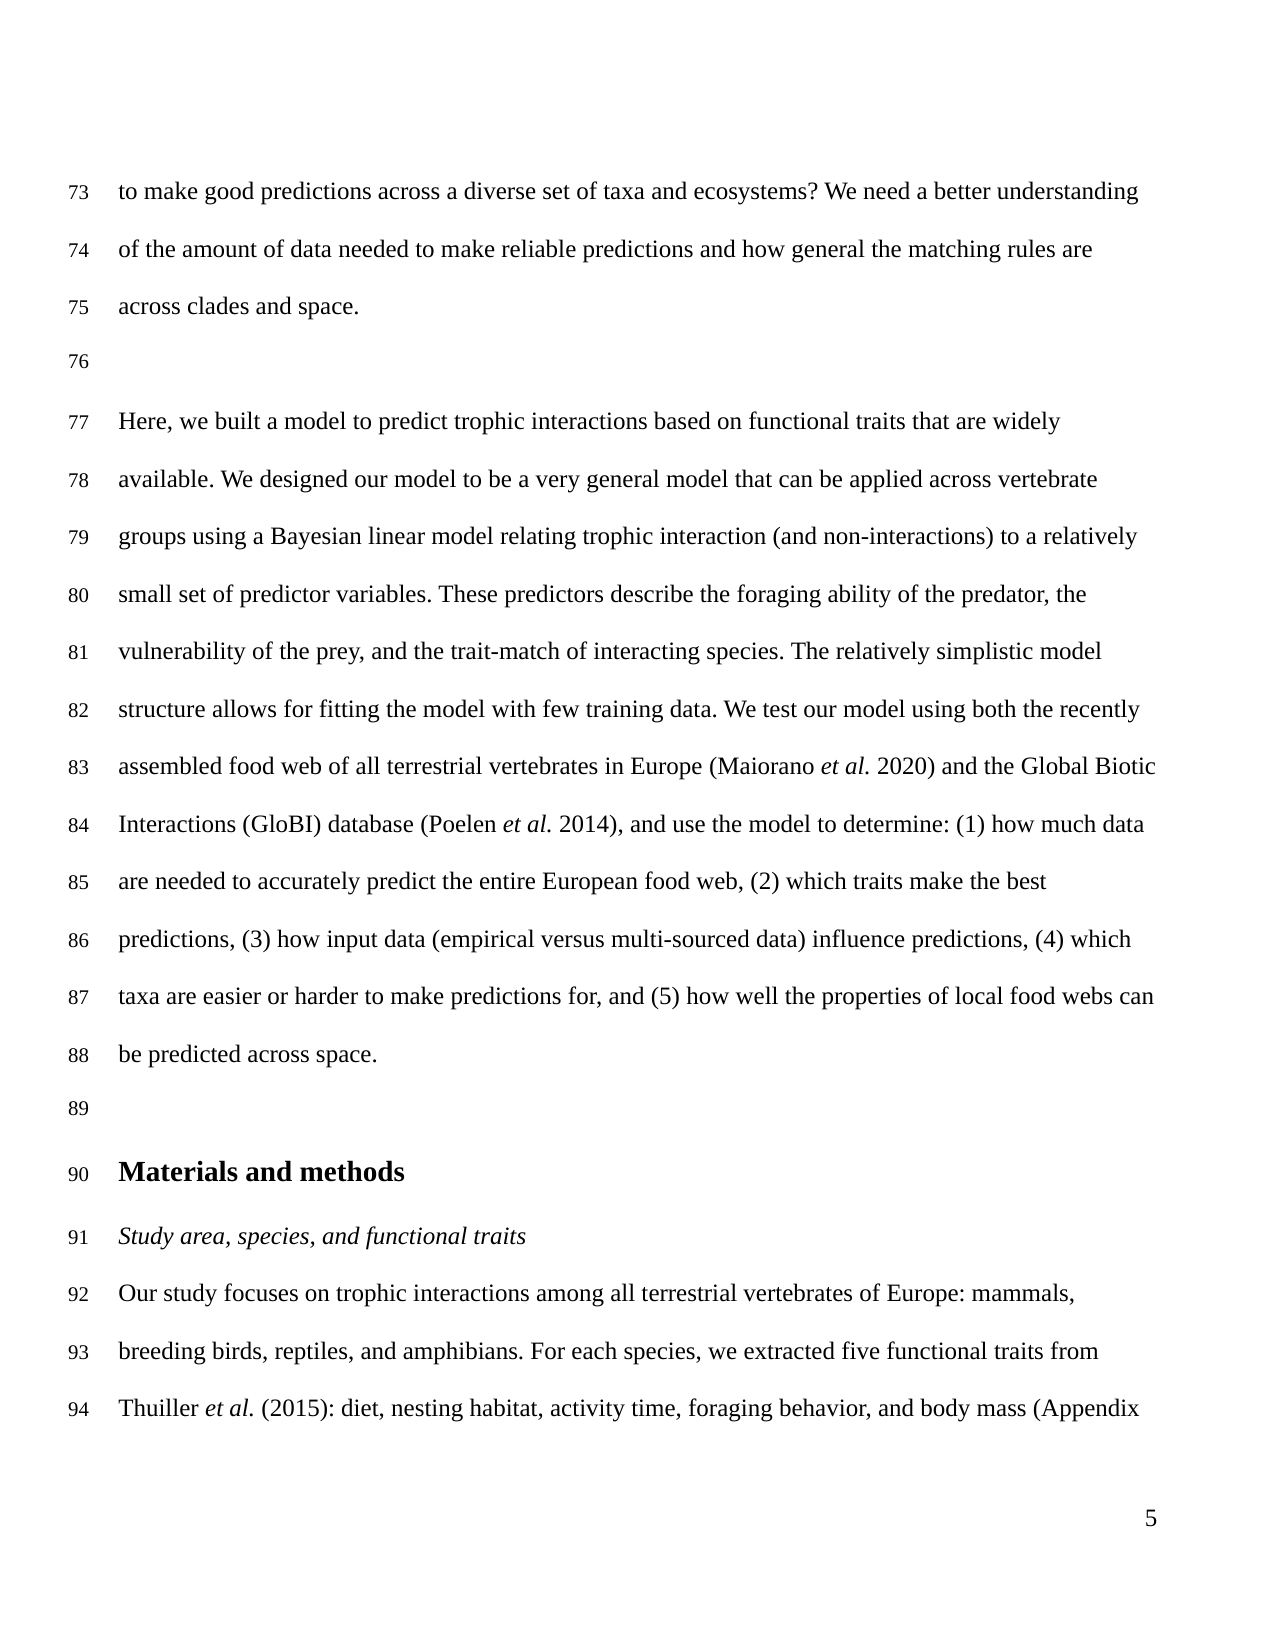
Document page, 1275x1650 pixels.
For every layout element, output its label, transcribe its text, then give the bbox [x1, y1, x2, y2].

text Study area, species, and functional traits [118, 1221, 1157, 1250]
text to make good predictions across a diverse set of taxa and ecosystems? We need a better understanding of the amount of data needed to make reliable predictions and how general the matching rules are across clades and space. [118, 176, 1157, 320]
text Here, we built a model to predict trophic interactions based on functional traits that are widely available. We designed our model to be a very general model that can be applied across vertebrate groups using a Bayesian linear model relating trophic interaction (and non-interactions) to a relatively small set of predictor variables. These predictors describe the foraging ability of the predator, the vulnerability of the prey, and the trait-match of interacting species. The relatively simplistic model structure allows for fitting the model with few training data. We test our model using both the recently assembled food web of all terrestrial vertebrates in Europe (Maiorano et al. 2020) and the Global Biotic Interactions (GloBI) database (Poelen et al. 2014), and use the model to determine: (1) how much data are needed to accurately predict the entire European food web, (2) which traits make the best predictions, (3) how input data (empirical versus multi-sourced data) influence predictions, (4) which taxa are easier or harder to make predictions for, and (5) how well the properties of local food webs can be predicted across space. [118, 406, 1157, 1068]
text Our study focuses on trophic interactions among all terrestrial vertebrates of Europe: mammals, breeding birds, reptiles, and amphibians. For each species, we extracted five functional traits from Thuiller et al. (2015): diet, nesting habitat, activity time, foraging behavior, and body mass (Appendix [118, 1278, 1157, 1422]
subtitle Materials and methods [118, 1154, 1157, 1187]
